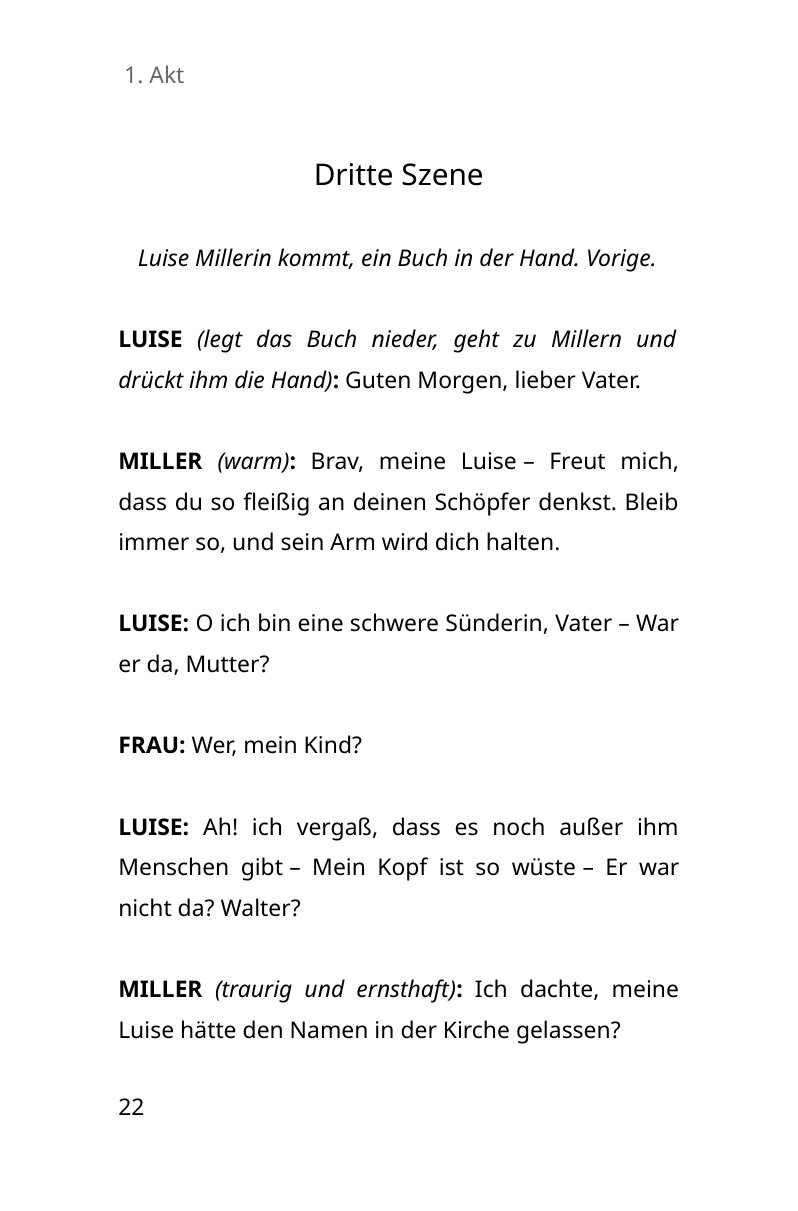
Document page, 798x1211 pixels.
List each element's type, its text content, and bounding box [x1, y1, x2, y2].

text LUISE: O ich bin eine schwere Sünderin, Vater – War er da, Mutter? [118, 578, 679, 679]
text LUISE (legt das Buch nieder, geht zu Millern und drückt ihm die Hand): Guten Morgen, lieber Vater. [118, 294, 679, 395]
text Luise Millerin kommt, ein Buch in der Hand. Vorige. [118, 217, 679, 273]
text FRAU: Wer, mein Kind? [118, 700, 679, 760]
text LUISE: Ah! ich vergaß, dass es noch außer ihm Menschen gibt – Mein Kopf ist so wüste – Er war nicht da? Walter? [118, 782, 679, 923]
text MILLER (warm): Brav, meine Luise – Freut mich, dass du so fleißig an deinen Schöpfer denkst. Bleib immer so, und sein Arm wird dich halten. [118, 416, 679, 557]
subtitle Dritte Szene [118, 120, 679, 194]
text MILLER (traurig und ernsthaft): Ich dachte, meine Luise hätte den Namen in der Kirche gelassen? [118, 944, 679, 1045]
